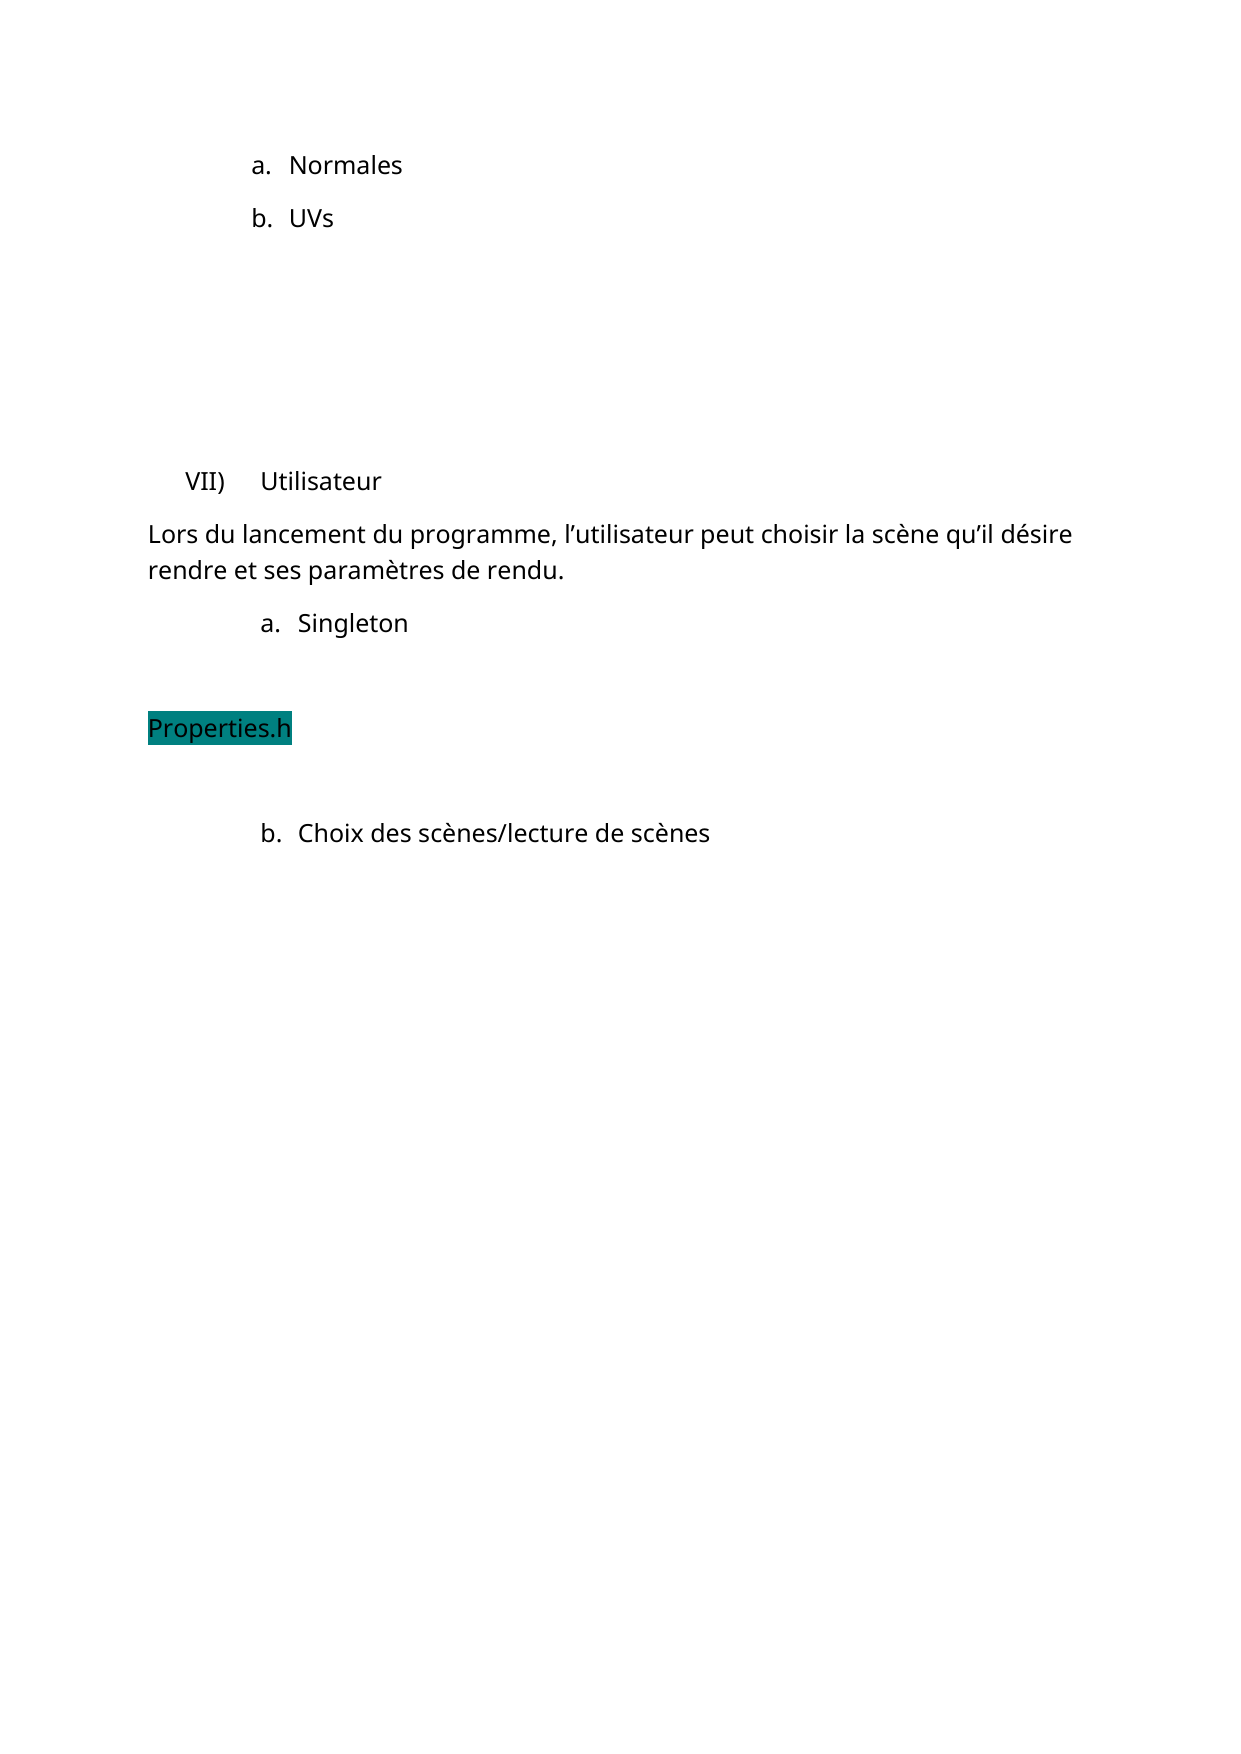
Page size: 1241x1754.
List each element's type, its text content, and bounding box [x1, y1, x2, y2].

list UVs [251, 200, 1093, 234]
list Choix des scènes/lecture de scènes [260, 816, 1093, 850]
text Properties.h [148, 711, 1093, 745]
list Singleton [260, 605, 1093, 639]
list Utilisateur [185, 464, 1093, 498]
text Lors du lancement du programme, l’utilisateur peut choisir la scène qu’il désire rendre et ses paramètres de rendu. [148, 517, 1093, 587]
list Normales [251, 148, 1093, 182]
